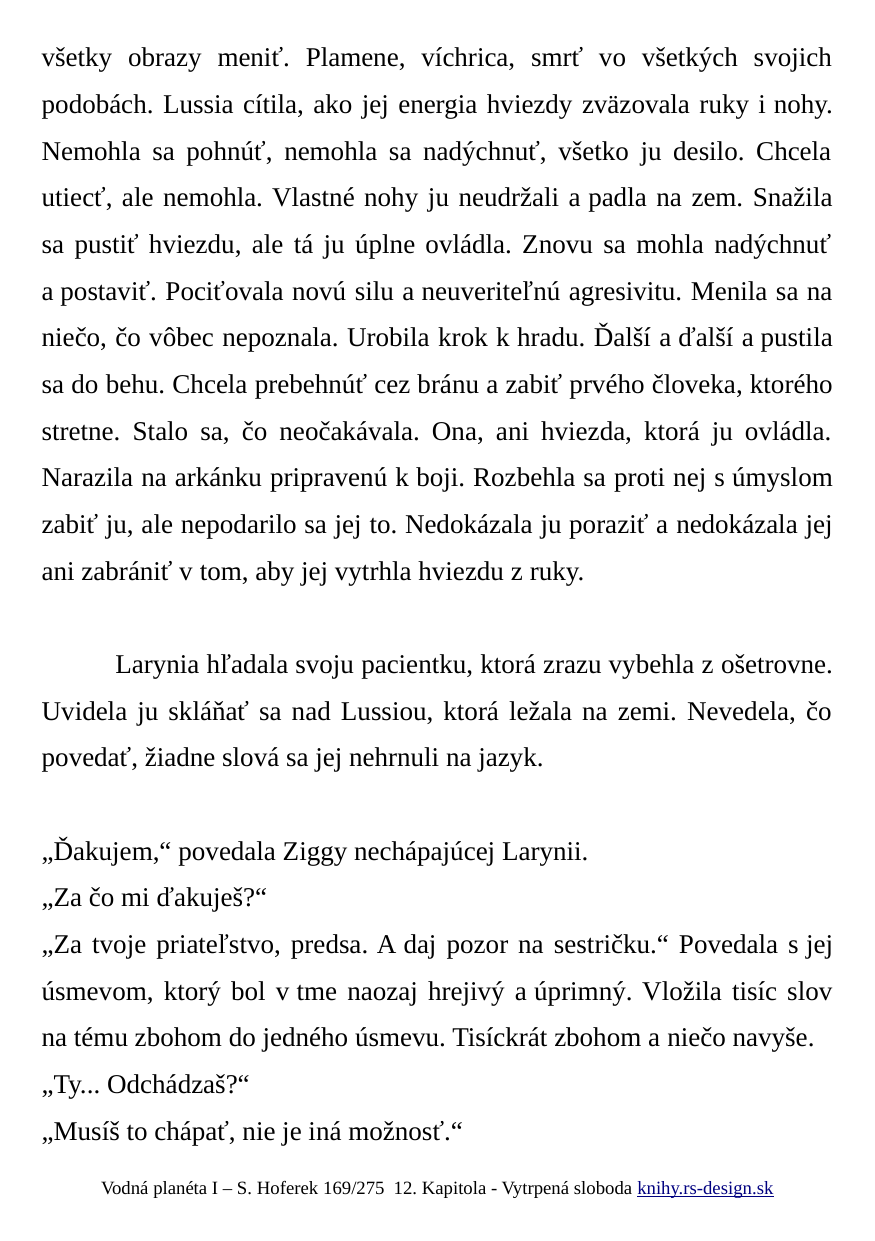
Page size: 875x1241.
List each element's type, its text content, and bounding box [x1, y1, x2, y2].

text „Ďakujem,“ povedala Ziggy nechápajúcej Larynii. [41, 835, 833, 866]
text „Za čo mi ďakuješ?“ [41, 881, 833, 912]
text „Za tvoje priateľstvo, predsa. A daj pozor na sestričku.“ Povedala s jej úsmevom, ktorý bol v tme naozaj hrejivý a úprimný. Vložila tisíc slov na tému zbohom do jedného úsmevu. Tisíckrát zbohom a niečo navyše. [41, 928, 833, 1052]
text všetky obrazy meniť. Plamene, víchrica, smrť vo všetkých svojich podobách. Lussia cítila, ako jej energia hviezdy zväzovala ruky i nohy. Nemohla sa pohnúť, nemohla sa nadýchnuť, všetko ju desilo. Chcela utiecť, ale nemohla. Vlastné nohy ju neudržali a padla na zem. Snažila sa pustiť hviezdu, ale tá ju úplne ovládla. Znovu sa mohla nadýchnuť a postaviť. Pociťovala novú silu a neuveriteľnú agresivitu. Menila sa na niečo, čo vôbec nepoznala. Urobila krok k hradu. Ďalší a ďalší a pustila sa do behu. Chcela prebehnúť cez bránu a zabiť prvého človeka, ktorého stretne. Stalo sa, čo neočakávala. Ona, ani hviezda, ktorá ju ovládla. Narazila na arkánku pripravenú k boji. Rozbehla sa proti nej s úmyslom zabiť ju, ale nepodarilo sa jej to. Nedokázala ju poraziť a nedokázala jej ani zabrániť v tom, aby jej vytrhla hviezdu z ruky. [41, 41, 833, 586]
text „Ty... Odchádzaš?“ [41, 1068, 833, 1099]
text Larynia hľadala svoju pacientku, ktorá zrazu vybehla z ošetrovne. Uvidela ju skláňať sa nad Lussiou, ktorá ležala na zemi. Nevedela, čo povedať, žiadne slová sa jej nehrnuli na jazyk. [41, 648, 833, 772]
text „Musíš to chápať, nie je iná možnosť.“ [41, 1115, 833, 1146]
